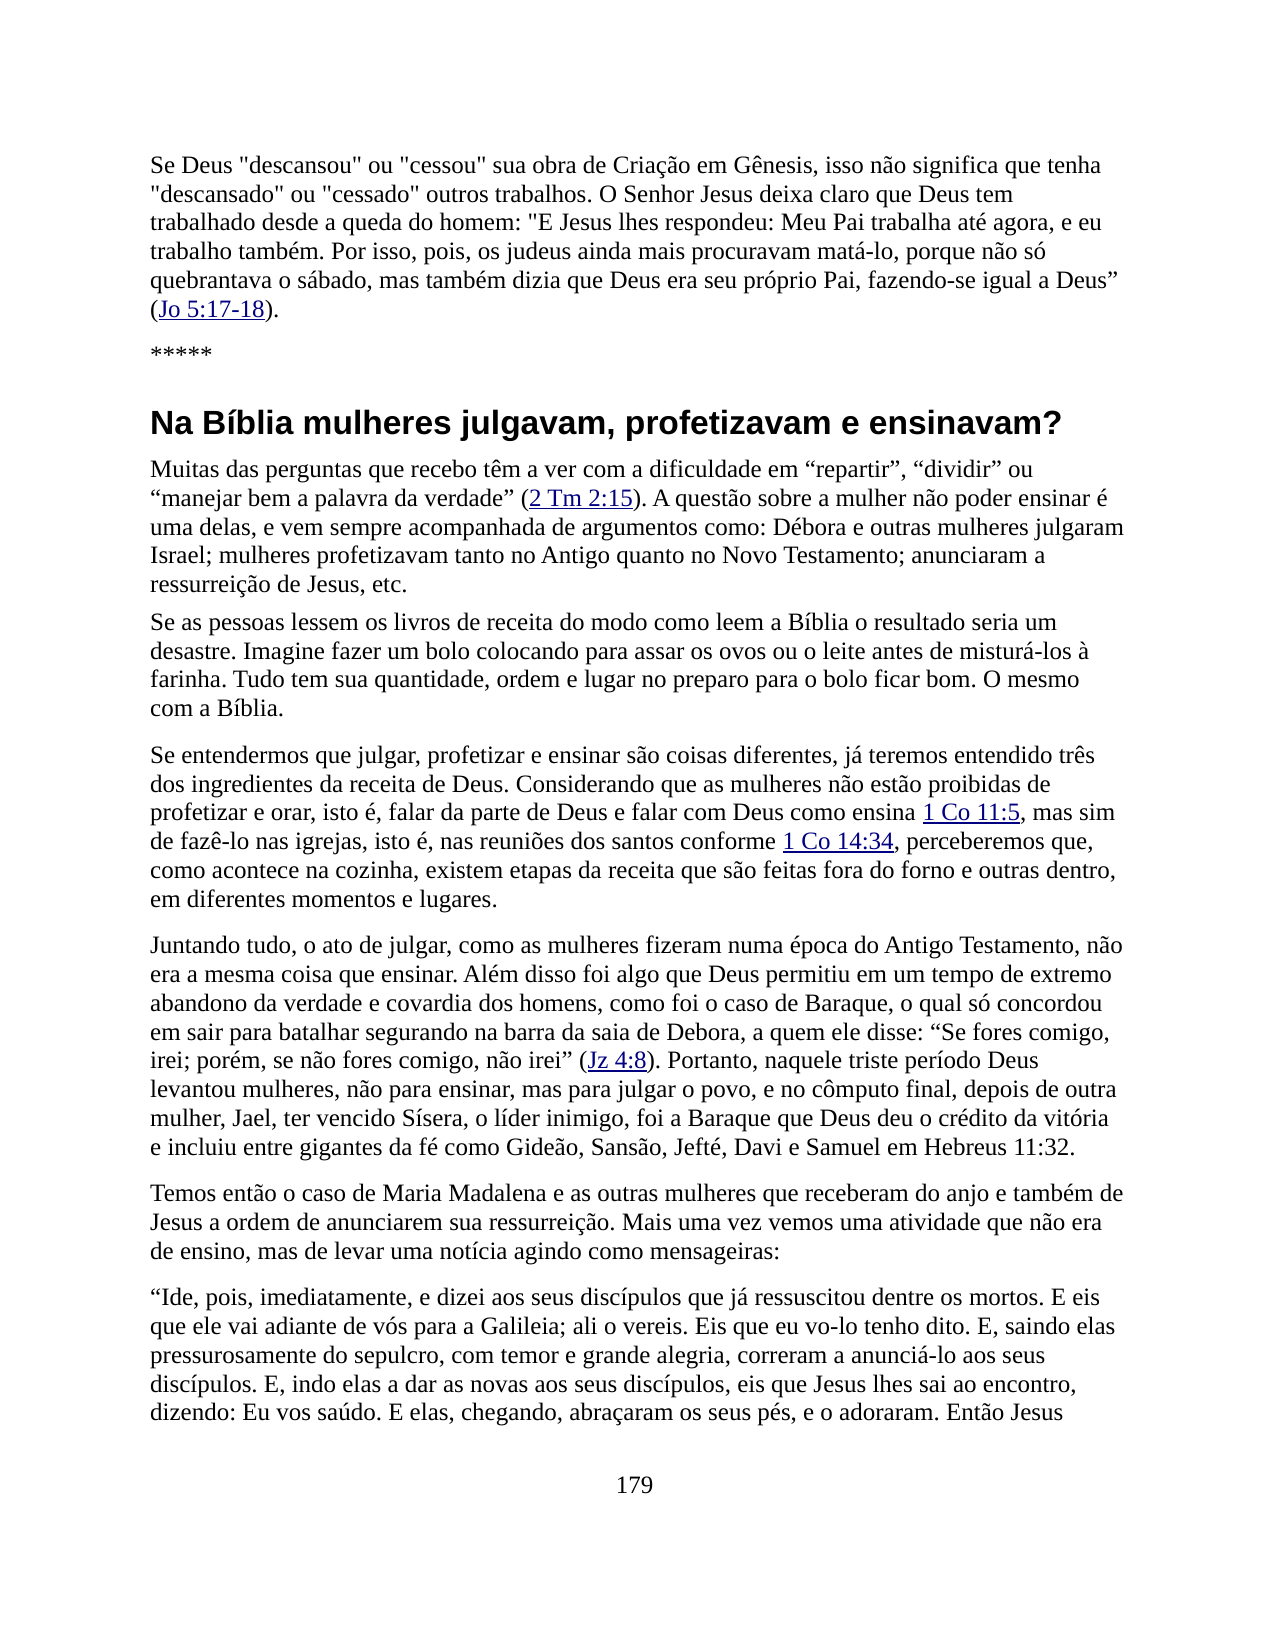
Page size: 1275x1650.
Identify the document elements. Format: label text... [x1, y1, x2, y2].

text Se Deus "descansou" ou "cessou" sua obra de Criação em Gênesis, isso não significa que tenha "descansado" ou "cessado" outros trabalhos. O Senhor Jesus deixa claro que Deus tem trabalhado desde a queda do homem: "E Jesus lhes respondeu: Meu Pai trabalha até agora, e eu trabalho também. Por isso, pois, os judeus ainda mais procuravam matá-lo, porque não só quebrantava o sábado, mas também dizia que Deus era seu próprio Pai, fazendo-se igual a Deus” (Jo 5:17-18). [150, 150, 1125, 322]
subtitle Na Bíblia mulheres julgavam, profetizavam e ensinavam? [150, 403, 1125, 442]
text Se entendermos que julgar, profetizar e ensinar são coisas diferentes, já teremos entendido três dos ingredientes da receita de Deus. Considerando que as mulheres não estão proibidas de profetizar e orar, isto é, falar da parte de Deus e falar com Deus como ensina 1 Co 11:5, mas sim de fazê-lo nas igrejas, isto é, nas reuniões dos santos conforme 1 Co 14:34, perceberemos que, como acontece na cozinha, existem etapas da receita que são feitas fora do forno e outras dentro, em diferentes momentos e lugares. [150, 740, 1125, 912]
text Se as pessoas lessem os livros de receita do modo como leem a Bíblia o resultado seria um desastre. Imagine fazer um bolo colocando para assar os ovos ou o leite antes de misturá-los à farinha. Tudo tem sua quantidade, ordem e lugar no preparo para o bolo ficar bom. O mesmo com a Bíblia. [150, 607, 1125, 722]
text Juntando tudo, o ato de julgar, como as mulheres fizeram numa época do Antigo Testamento, não era a mesma coisa que ensinar. Além disso foi algo que Deus permitiu em um tempo de extremo abandono da verdade e covardia dos homens, como foi o caso de Baraque, o qual só concordou em sair para batalhar segurando na barra da saia de Debora, a quem ele disse: “Se fores comigo, irei; porém, se não fores comigo, não irei” (Jz 4:8). Portanto, naquele triste período Deus levantou mulheres, não para ensinar, mas para julgar o povo, e no cômputo final, depois de outra mulher, Jael, ter vencido Sísera, o líder inimigo, foi a Baraque que Deus deu o crédito da vitória e incluiu entre gigantes da fé como Gideão, Sansão, Jefté, Davi e Samuel em Hebreus 11:32. [150, 930, 1125, 1160]
text Temos então o caso de Maria Madalena e as outras mulheres que receberam do anjo e também de Jesus a ordem de anunciarem sua ressurreição. Mais uma vez vemos uma atividade que não era de ensino, mas de levar uma notícia agindo como mensageiras: [150, 1178, 1125, 1264]
text ***** [150, 340, 1125, 369]
text Muitas das perguntas que recebo têm a ver com a dificuldade em “repartir”, “dividir” ou “manejar bem a palavra da verdade” (2 Tm 2:15). A questão sobre a mulher não poder ensinar é uma delas, e vem sempre acompanhada de argumentos como: Débora e outras mulheres julgaram Israel; mulheres profetizavam tanto no Antigo quanto no Novo Testamento; anunciaram a ressurreição de Jesus, etc. [150, 454, 1125, 598]
text “Ide, pois, imediatamente, e dizei aos seus discípulos que já ressuscitou dentre os mortos. E eis que ele vai adiante de vós para a Galileia; ali o vereis. Eis que eu vo-lo tenho dito. E, saindo elas pressurosamente do sepulcro, com temor e grande alegria, correram a anunciá-lo aos seus discípulos. E, indo elas a dar as novas aos seus discípulos, eis que Jesus lhes sai ao encontro, dizendo: Eu vos saúdo. E elas, chegando, abraçaram os seus pés, e o adoraram. Então Jesus [150, 1282, 1125, 1426]
